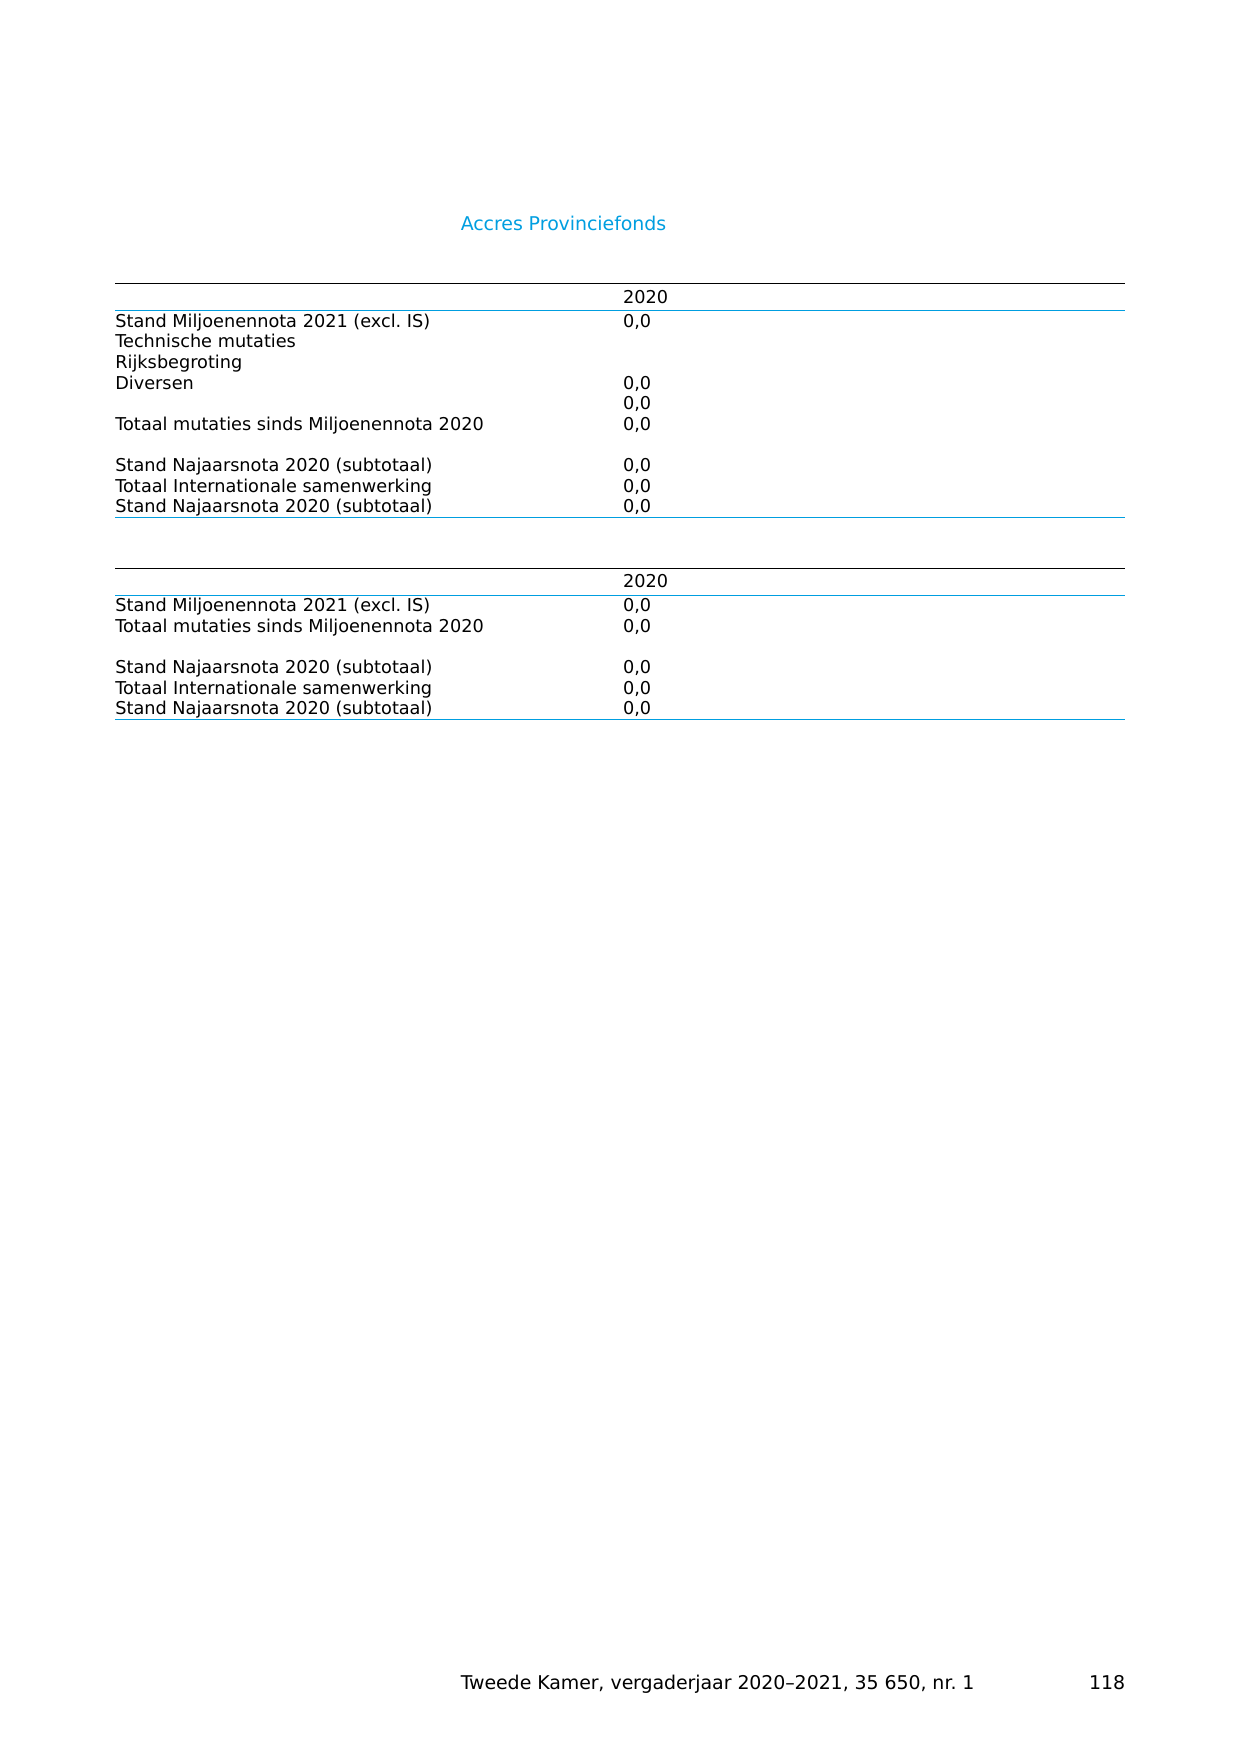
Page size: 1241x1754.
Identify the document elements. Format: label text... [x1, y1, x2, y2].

table_cell 0,0 [620, 373, 1125, 393]
table_cell 0,0 [620, 698, 1125, 719]
table_cell 0,0 [620, 476, 1125, 496]
table_cell Totaal mutaties sinds Miljoenennota 2020 [115, 414, 620, 434]
table_cell 0,0 [620, 596, 1125, 616]
table_cell [620, 352, 1125, 373]
table_cell Stand Najaarsnota 2020 (subtotaal) [115, 496, 620, 517]
table_cell 2020 [620, 569, 1125, 594]
table_cell [620, 331, 1125, 352]
table_cell [115, 393, 620, 414]
table_cell [115, 636, 620, 657]
table_header ACCRES PROVINCIEFONDS: UITGAVEN [115, 258, 1125, 283]
table_cell 0,0 [620, 496, 1125, 517]
table_cell Stand Najaarsnota 2020 (subtotaal) [115, 455, 620, 476]
table_cell Technische mutaties [115, 331, 620, 352]
table_cell 2020 [620, 284, 1125, 310]
table_cell [115, 569, 620, 594]
table_cell 0,0 [620, 311, 1125, 331]
table_cell 0,0 [620, 393, 1125, 414]
table_cell Stand Najaarsnota 2020 (subtotaal) [115, 698, 620, 719]
table_cell [620, 435, 1125, 455]
table_cell Diversen [115, 373, 620, 393]
table_cell Stand Miljoenennota 2021 (excl. IS) [115, 596, 620, 616]
table_cell Rijksbegroting [115, 352, 620, 373]
table_cell 0,0 [620, 678, 1125, 698]
table_cell Totaal mutaties sinds Miljoenennota 2020 [115, 616, 620, 636]
table_cell 0,0 [620, 414, 1125, 434]
table_cell [115, 435, 620, 455]
table_cell [115, 284, 620, 310]
title Accres Provinciefonds [461, 213, 1125, 235]
table_cell Stand Najaarsnota 2020 (subtotaal) [115, 657, 620, 678]
table_cell [620, 636, 1125, 657]
table_cell 0,0 [620, 616, 1125, 636]
table_cell Totaal Internationale samenwerking [115, 678, 620, 698]
table_cell Stand Miljoenennota 2021 (excl. IS) [115, 311, 620, 331]
table_cell 0,0 [620, 455, 1125, 476]
table_cell 0,0 [620, 657, 1125, 678]
table_cell Totaal Internationale samenwerking [115, 476, 620, 496]
table_header ACCRES PROVINCIEFONDS: NIET-BELASTINGONTVANGSTEN [115, 543, 1125, 568]
